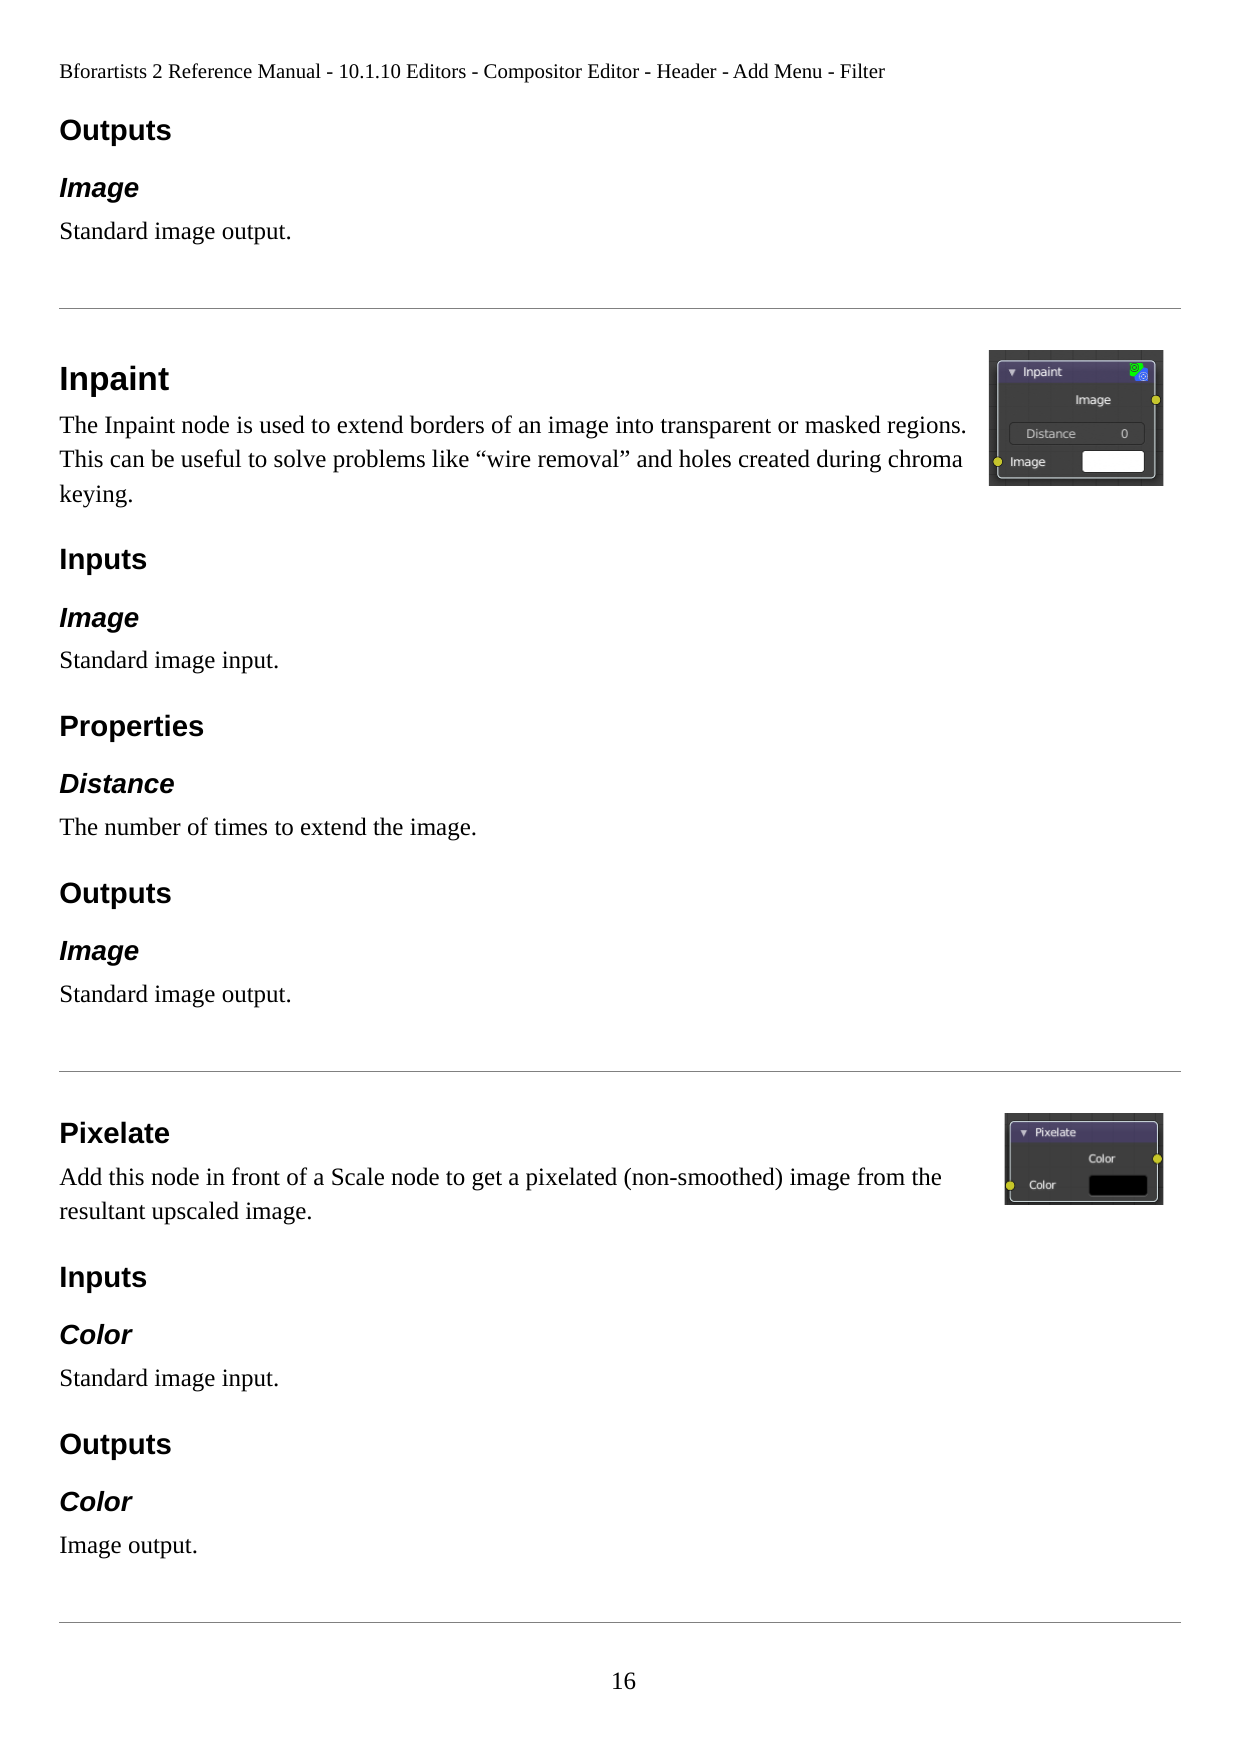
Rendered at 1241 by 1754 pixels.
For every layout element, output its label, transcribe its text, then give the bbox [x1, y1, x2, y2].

text The number of times to extend the image. [59, 812, 1181, 841]
picture [1004, 1113, 1164, 1205]
subtitle Inpaint [59, 358, 988, 397]
subtitle Image [59, 601, 1181, 633]
text Image output. [59, 1530, 1181, 1558]
text Standard image output. [59, 216, 1181, 244]
subtitle [1164, 358, 1181, 397]
text Standard image output. [59, 979, 1181, 1008]
text Standard image input. [59, 1363, 1181, 1392]
subtitle Color [59, 1485, 1181, 1517]
subtitle Color [59, 1319, 1181, 1351]
subtitle Outputs [59, 876, 1181, 909]
subtitle Image [59, 934, 1181, 966]
subtitle Image [59, 171, 1181, 203]
subtitle Inputs [59, 542, 1181, 576]
subtitle Pixelate [59, 1116, 1004, 1149]
subtitle Properties [59, 709, 1181, 743]
subtitle [1164, 1116, 1181, 1149]
subtitle Outputs [59, 1427, 1181, 1460]
text Add this node in front of a Scale node to get a pixelated (non-smoothed) image from the resultant upscaled image. [59, 1162, 1181, 1225]
picture [988, 350, 1164, 486]
text The Inpaint node is used to extend borders of an image into transparent or masked regions. This can be useful to solve problems like “wire removal” and holes created during chroma keying. [59, 410, 1181, 507]
subtitle Distance [59, 768, 1181, 800]
subtitle Inputs [59, 1260, 1181, 1294]
text Standard image input. [59, 645, 1181, 674]
subtitle Outputs [59, 113, 1181, 146]
